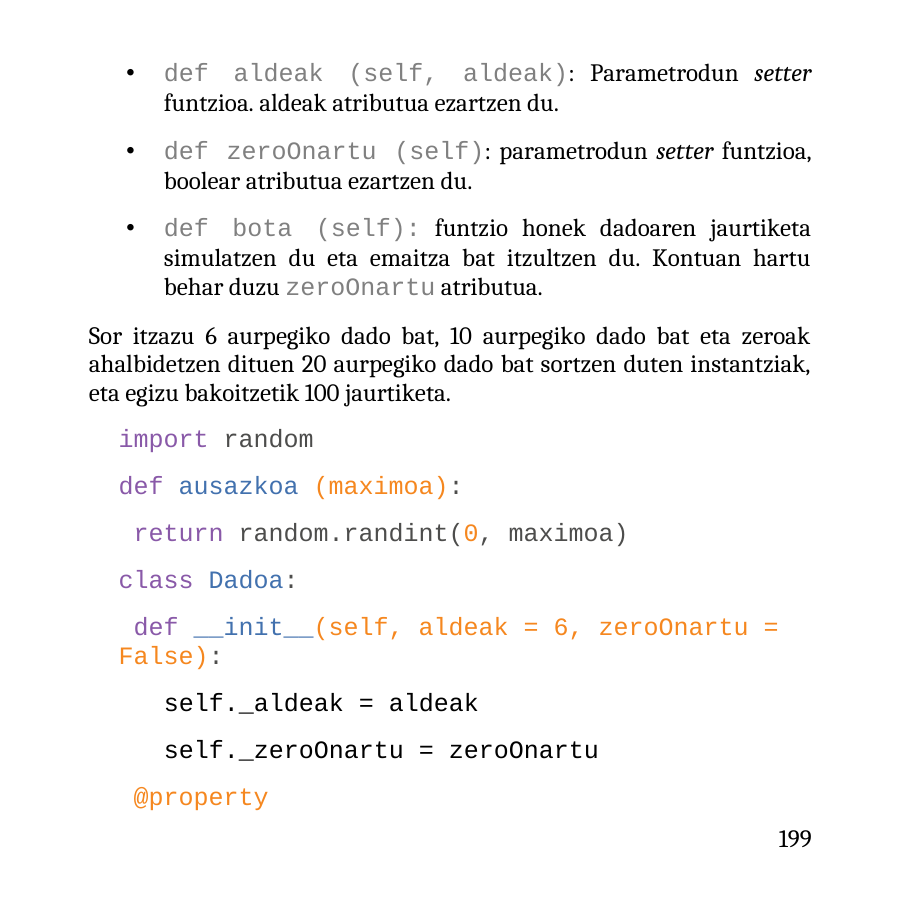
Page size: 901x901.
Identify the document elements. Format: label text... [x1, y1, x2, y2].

list def zeroOnartu (self): parametrodun setter funtzioa, boolear atributua ezartzen du. [126, 137, 811, 195]
text self._zeroOnartu = zeroOnartu [118, 737, 811, 766]
text class Dadoa: [118, 568, 811, 596]
text import random [118, 427, 811, 455]
text return random.randint(0, maximoa) [118, 521, 811, 549]
text self._aldeak = aldeak [118, 690, 811, 719]
text @property [118, 784, 811, 813]
text Sor itzazu 6 aurpegiko dado bat, 10 aurpegiko dado bat eta zeroak ahalbidetzen dituen 20 aurpegiko dado bat sortzen duten instantziak, eta egizu bakoitzetik 100 jaurtiketa. [89, 322, 811, 408]
text def ausazkoa (maximoa): [118, 474, 811, 502]
text def __init__(self, aldeak = 6, zeroOnartu = False): [118, 615, 811, 672]
list def aldeak (self, aldeak): Parametrodun setter funtzioa. aldeak atributua ezartzen du. [126, 59, 811, 118]
list def bota (self): funtzio honek dadoaren jaurtiketa simulatzen du eta emaitza bat itzultzen du. Kontuan hartu behar duzu zeroOnartu atributua. [126, 214, 811, 303]
